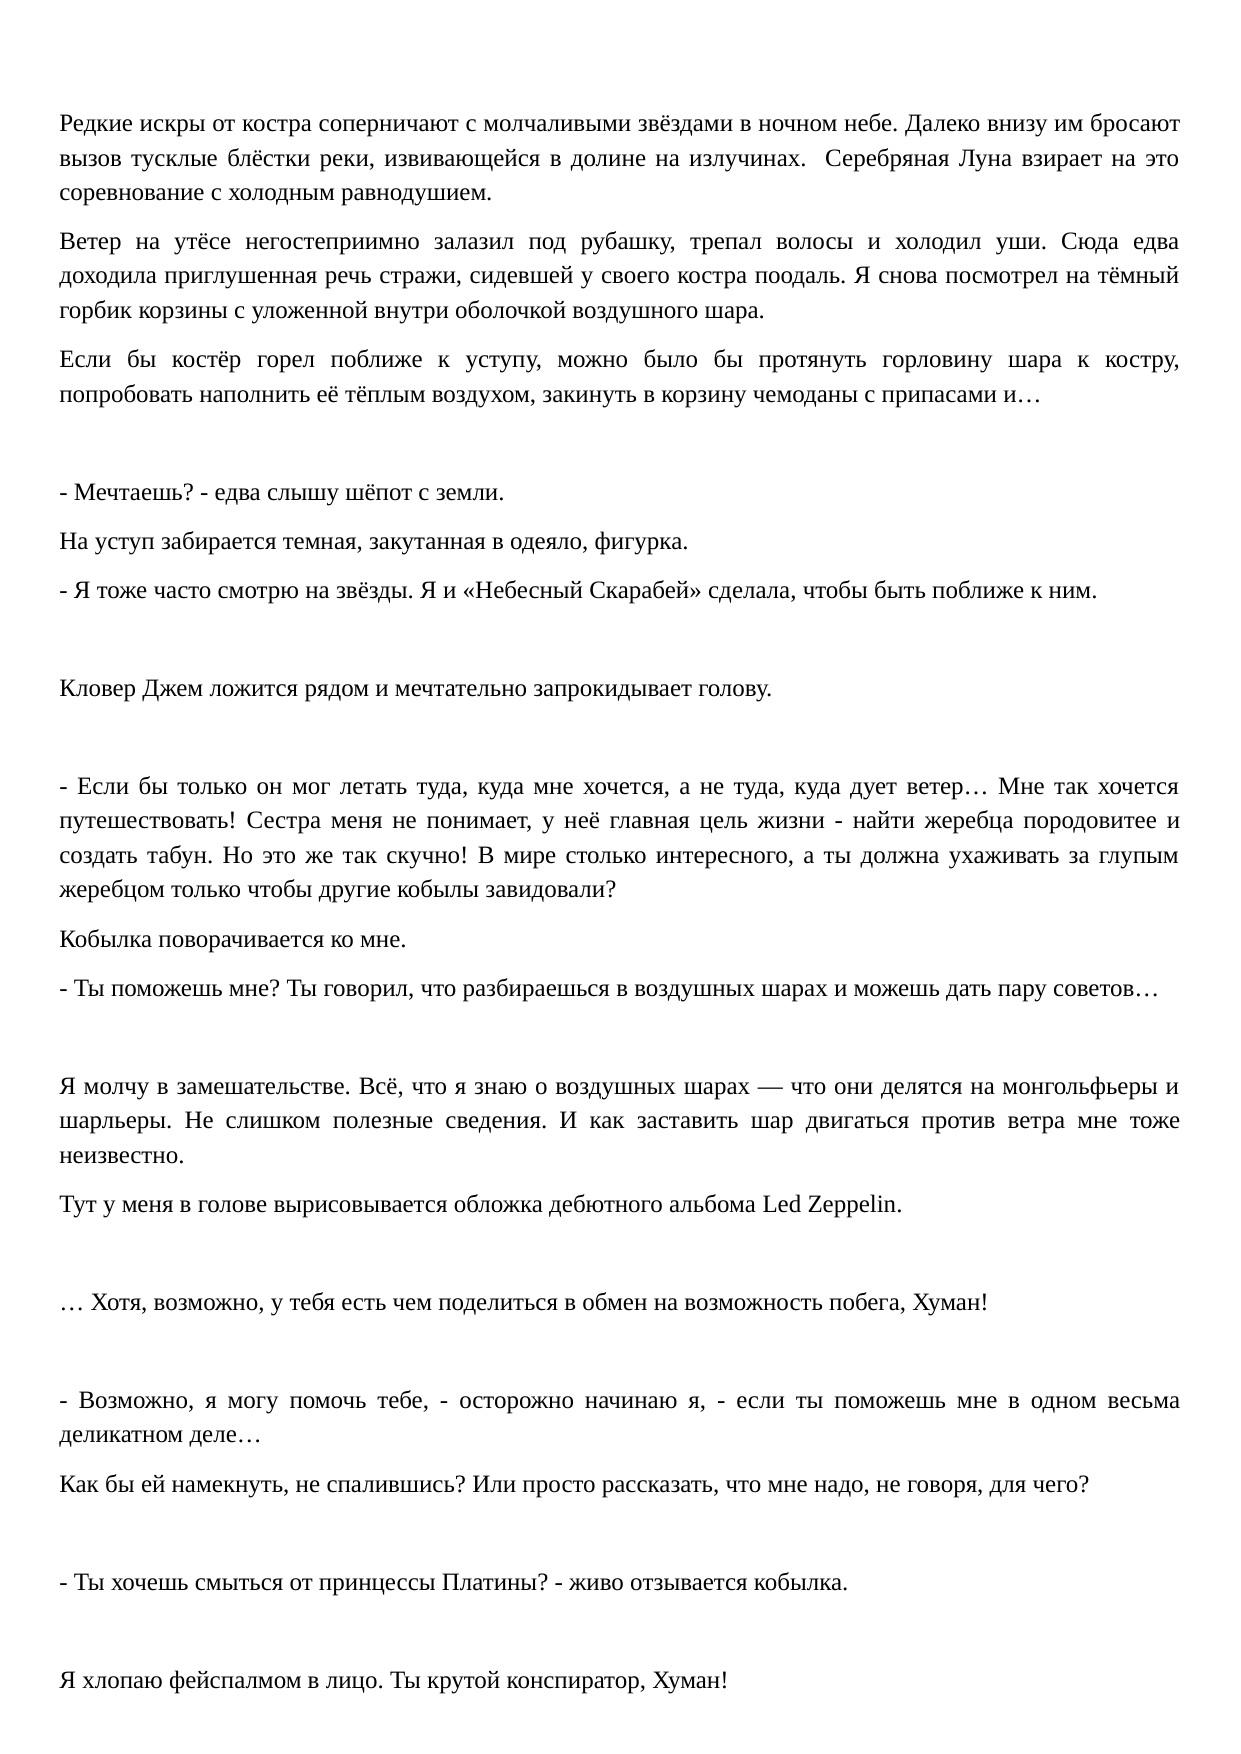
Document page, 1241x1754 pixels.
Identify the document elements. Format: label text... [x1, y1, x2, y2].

text Если бы костёр горел поближе к уступу, можно было бы протянуть горловину шара к костру, попробовать наполнить её тёплым воздухом, закинуть в корзину чемоданы с припасами и… [59, 344, 1181, 407]
text - Ты поможешь мне? Ты говорил, что разбираешься в воздушных шарах и можешь дать пару советов… [59, 973, 1181, 1001]
text - Ты хочешь смыться от принцессы Платины? - живо отзывается кобылка. [59, 1567, 1181, 1596]
text Тут у меня в голове вырисовывается обложка дебютного альбома Led Zeppelin. [59, 1189, 1181, 1218]
text Я хлопаю фейспалмом в лицо. Ты крутой конспиратор, Хуман! [59, 1665, 1181, 1694]
text Кловер Джем ложится рядом и мечтательно запрокидывает голову. [59, 673, 1181, 702]
text Ветер на утёсе негостеприимно залазил под рубашку, трепал волосы и холодил уши. Сюда едва доходила приглушенная речь стражи, сидевшей у своего костра поодаль. Я снова посмотрел на тёмный горбик корзины с уложенной внутри оболочкой воздушного шара. [59, 226, 1181, 324]
text Как бы ей намекнуть, не спалившись? Или просто рассказать, что мне надо, не говоря, для чего? [59, 1469, 1181, 1497]
text - Я тоже часто смотрю на звёзды. Я и «Небесный Скарабей» сделала, чтобы быть поближе к ним. [59, 575, 1181, 604]
text Редкие искры от костра соперничают с молчаливыми звёздами в ночном небе. Далеко внизу им бросают вызов тусклые блёстки реки, извивающейся в долине на излучинах. Серебряная Луна взирает на это соревнование с холодным равнодушием. [59, 108, 1181, 206]
text Я молчу в замешательстве. Всё, что я знаю о воздушных шарах — что они делятся на монгольфьеры и шарльеры. Не слишком полезные сведения. И как заставить шар двигаться против ветра мне тоже неизвестно. [59, 1071, 1181, 1168]
text - Если бы только он мог летать туда, куда мне хочется, а не туда, куда дует ветер… Мне так хочется путешествовать! Сестра меня не понимает, у неё главная цель жизни - найти жеребца породовитее и создать табун. Но это же так скучно! В мире столько интересного, а ты должна ухаживать за глупым жеребцом только чтобы другие кобылы завидовали? [59, 771, 1181, 903]
text - Мечтаешь? - едва слышу шёпот с земли. [59, 477, 1181, 506]
text Кобылка поворачивается ко мне. [59, 924, 1181, 952]
text На уступ забирается темная, закутанная в одеяло, фигурка. [59, 526, 1181, 554]
text - Возможно, я могу помочь тебе, - осторожно начинаю я, - если ты поможешь мне в одном весьма деликатном деле… [59, 1385, 1181, 1448]
text … Хотя, возможно, у тебя есть чем поделиться в обмен на возможность побега, Хуман! [59, 1287, 1181, 1316]
